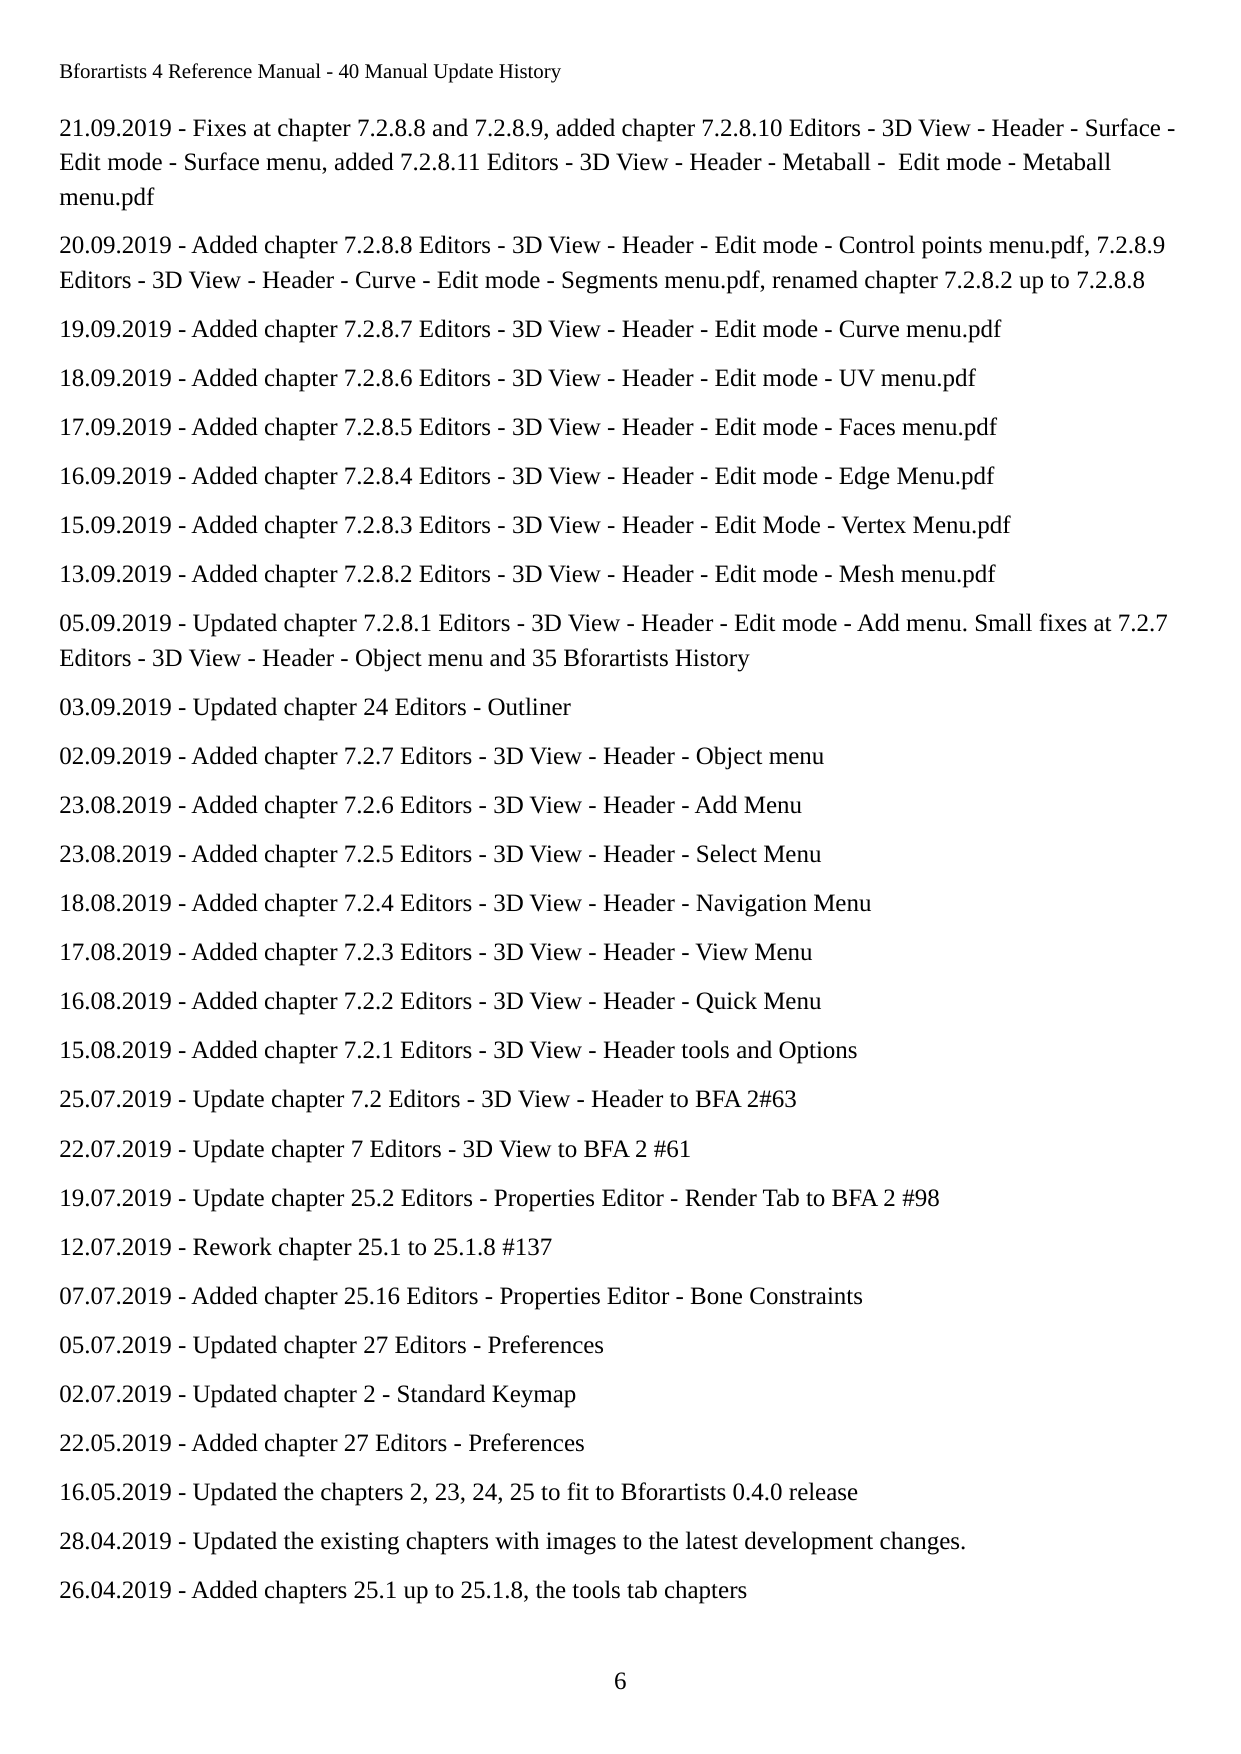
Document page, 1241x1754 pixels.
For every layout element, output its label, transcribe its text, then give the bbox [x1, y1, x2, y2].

text 05.07.2019 - Updated chapter 27 Editors - Preferences [59, 1330, 1181, 1359]
text 18.08.2019 - Added chapter 7.2.4 Editors - 3D View - Header - Navigation Menu [59, 888, 1181, 917]
text 03.09.2019 - Updated chapter 24 Editors - Outliner [59, 692, 1181, 721]
text 23.08.2019 - Added chapter 7.2.6 Editors - 3D View - Header - Add Menu [59, 790, 1181, 819]
text 22.05.2019 - Added chapter 27 Editors - Preferences [59, 1428, 1181, 1457]
text 13.09.2019 - Added chapter 7.2.8.2 Editors - 3D View - Header - Edit mode - Mesh menu.pdf [59, 559, 1181, 588]
text 05.09.2019 - Updated chapter 7.2.8.1 Editors - 3D View - Header - Edit mode - Add menu. Small fixes at 7.2.7 Editors - 3D View - Header - Object menu and 35 Bforartists History [59, 608, 1181, 672]
text 23.08.2019 - Added chapter 7.2.5 Editors - 3D View - Header - Select Menu [59, 839, 1181, 868]
text 25.07.2019 - Update chapter 7.2 Editors - 3D View - Header to BFA 2#63 [59, 1084, 1181, 1113]
text 28.04.2019 - Updated the existing chapters with images to the latest development changes. [59, 1526, 1181, 1555]
text 16.05.2019 - Updated the chapters 2, 23, 24, 25 to fit to Bforartists 0.4.0 release [59, 1477, 1181, 1506]
text 26.04.2019 - Added chapters 25.1 up to 25.1.8, the tools tab chapters [59, 1575, 1181, 1604]
text 17.09.2019 - Added chapter 7.2.8.5 Editors - 3D View - Header - Edit mode - Faces menu.pdf [59, 412, 1181, 441]
text 22.07.2019 - Update chapter 7 Editors - 3D View to BFA 2 #61 [59, 1134, 1181, 1162]
text 12.07.2019 - Rework chapter 25.1 to 25.1.8 #137 [59, 1232, 1181, 1261]
text 02.07.2019 - Updated chapter 2 - Standard Keymap [59, 1379, 1181, 1408]
text 19.09.2019 - Added chapter 7.2.8.7 Editors - 3D View - Header - Edit mode - Curve menu.pdf [59, 314, 1181, 343]
text 17.08.2019 - Added chapter 7.2.3 Editors - 3D View - Header - View Menu [59, 937, 1181, 966]
text 18.09.2019 - Added chapter 7.2.8.6 Editors - 3D View - Header - Edit mode - UV menu.pdf [59, 363, 1181, 392]
text 20.09.2019 - Added chapter 7.2.8.8 Editors - 3D View - Header - Edit mode - Control points menu.pdf, 7.2.8.9 Editors - 3D View - Header - Curve - Edit mode - Segments menu.pdf, renamed chapter 7.2.8.2 up to 7.2.8.8 [59, 231, 1181, 294]
text 02.09.2019 - Added chapter 7.2.7 Editors - 3D View - Header - Object menu [59, 741, 1181, 770]
text 21.09.2019 - Fixes at chapter 7.2.8.8 and 7.2.8.9, added chapter 7.2.8.10 Editors - 3D View - Header - Surface - Edit mode - Surface menu, added 7.2.8.11 Editors - 3D View - Header - Metaball - Edit mode - Metaball menu.pdf [59, 113, 1181, 210]
text 19.07.2019 - Update chapter 25.2 Editors - Properties Editor - Render Tab to BFA 2 #98 [59, 1183, 1181, 1211]
text 16.09.2019 - Added chapter 7.2.8.4 Editors - 3D View - Header - Edit mode - Edge Menu.pdf [59, 461, 1181, 490]
text 07.07.2019 - Added chapter 25.16 Editors - Properties Editor - Bone Constraints [59, 1281, 1181, 1309]
text 15.09.2019 - Added chapter 7.2.8.3 Editors - 3D View - Header - Edit Mode - Vertex Menu.pdf [59, 510, 1181, 539]
text 15.08.2019 - Added chapter 7.2.1 Editors - 3D View - Header tools and Options [59, 1036, 1181, 1064]
text 16.08.2019 - Added chapter 7.2.2 Editors - 3D View - Header - Quick Menu [59, 986, 1181, 1015]
